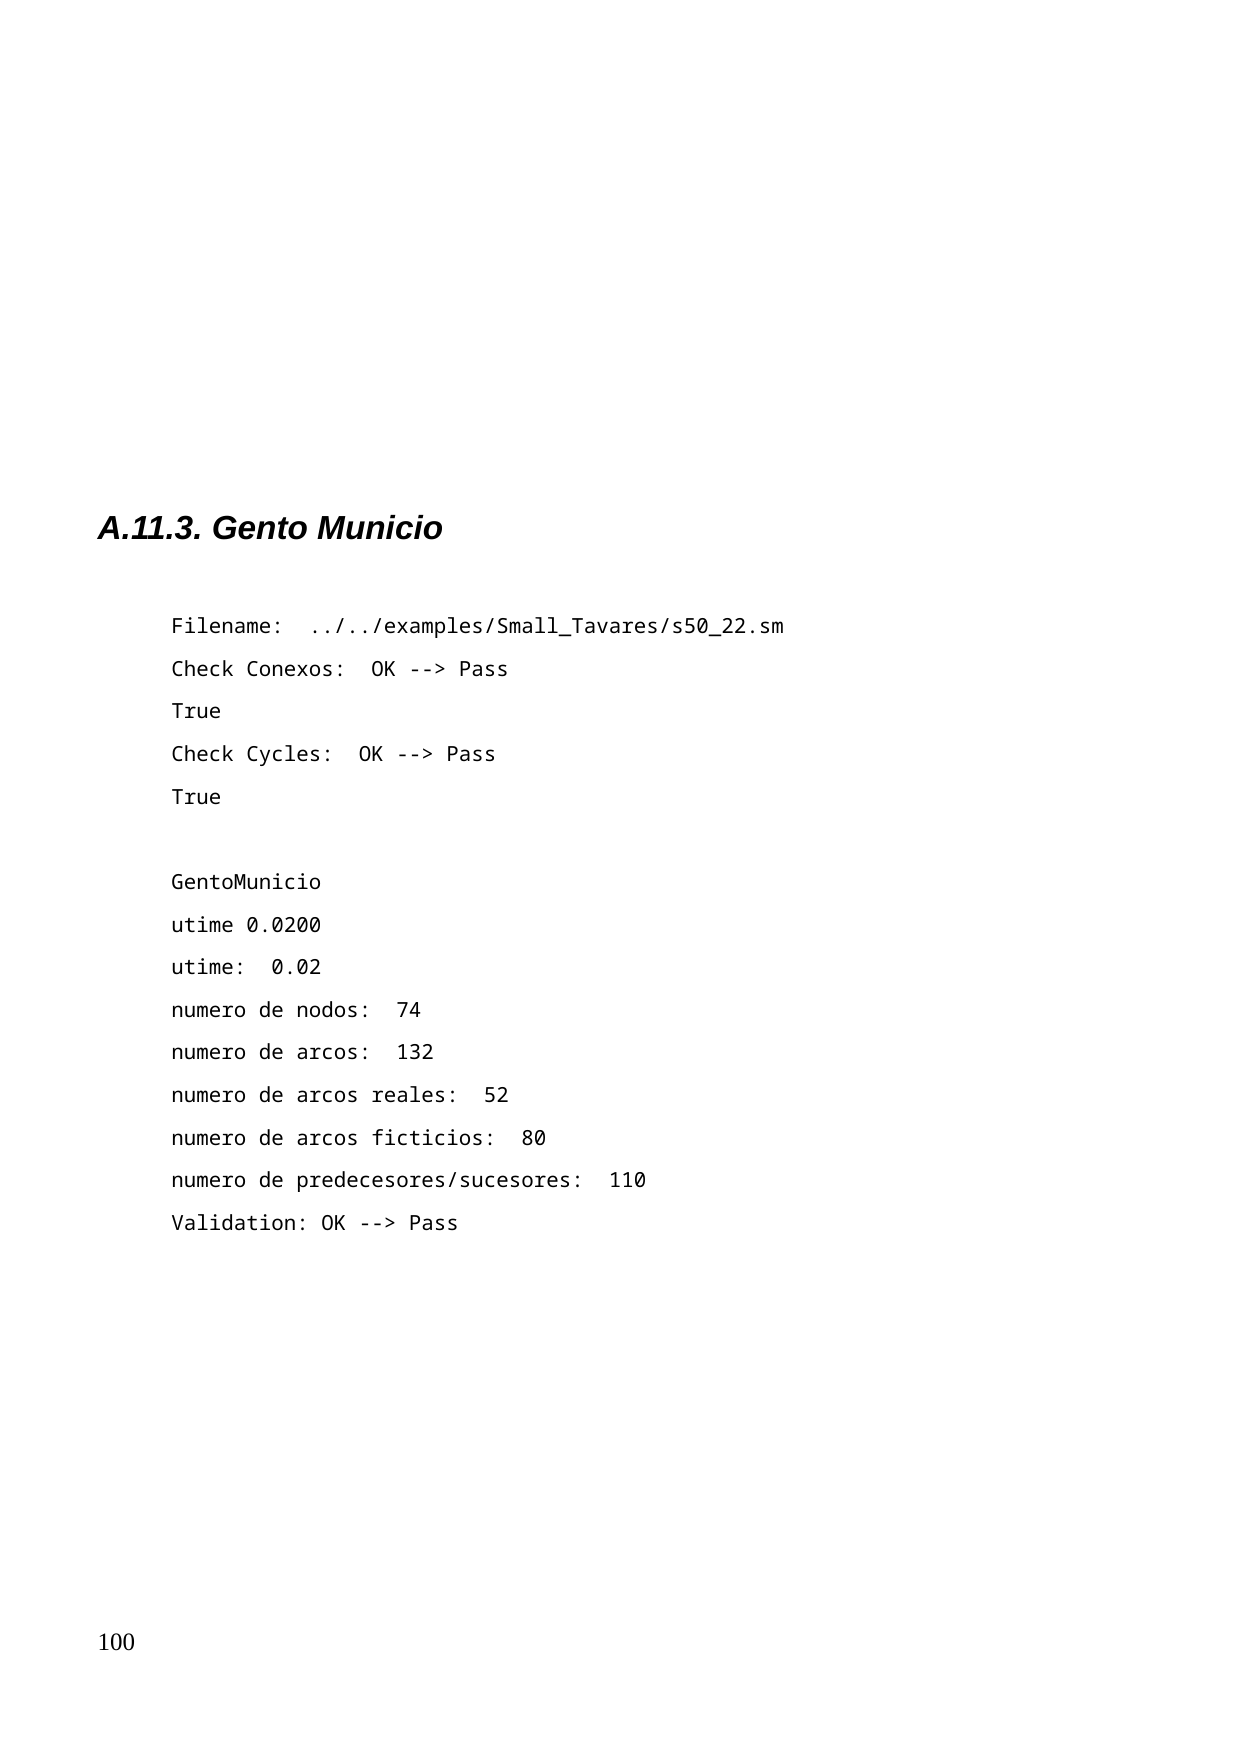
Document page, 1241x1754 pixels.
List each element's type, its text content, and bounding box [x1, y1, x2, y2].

text GentoMunicio [171, 867, 1113, 896]
text utime: 0.02 [171, 952, 1113, 981]
text numero de arcos: 132 [171, 1037, 1113, 1066]
text Filename: ../../examples/Small_Tavares/s50_22.sm [171, 611, 1113, 640]
text numero de arcos reales: 52 [171, 1080, 1113, 1108]
text True [171, 782, 1113, 810]
text numero de nodos: 74 [171, 995, 1113, 1023]
text numero de predecesores/sucesores: 110 [171, 1165, 1113, 1194]
text numero de arcos ficticios: 80 [171, 1123, 1113, 1151]
text Check Cycles: OK --> Pass [171, 739, 1113, 768]
text True [171, 697, 1113, 725]
text Check Conexos: OK --> Pass [171, 654, 1113, 682]
subtitle Gento Municio [97, 508, 1113, 547]
text utime 0.0200 [171, 910, 1113, 938]
text Validation: OK --> Pass [171, 1208, 1113, 1236]
